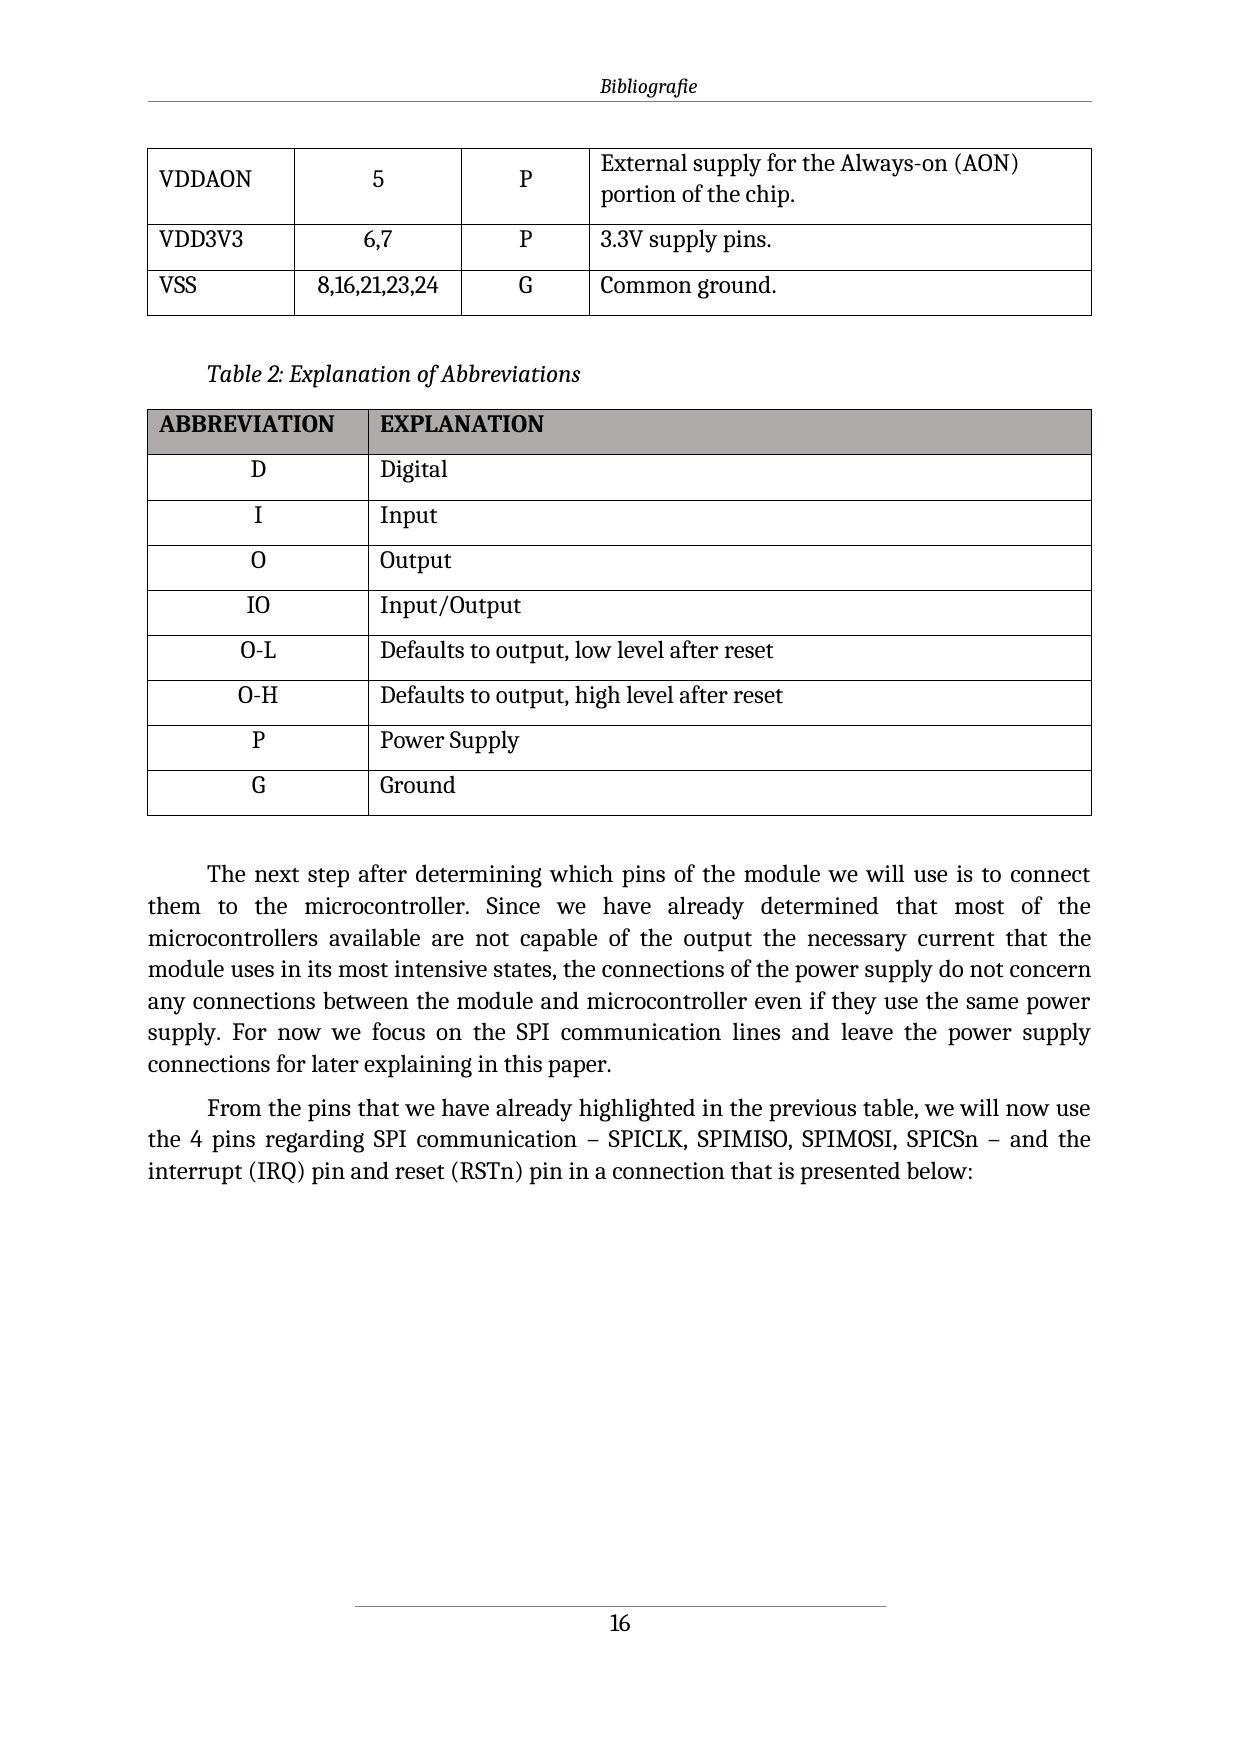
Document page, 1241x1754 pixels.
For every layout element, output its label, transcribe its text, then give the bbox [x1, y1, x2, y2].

table_cell O-H [148, 681, 368, 725]
table_cell Digital [369, 455, 1091, 499]
table_header ABBREVIATION [148, 410, 368, 454]
table_cell VDDAON [148, 149, 294, 224]
table_cell 6,7 [295, 225, 461, 269]
table_cell P [462, 225, 589, 269]
table_cell External supply for the Always-on (AON) portion of the chip. [590, 149, 1091, 224]
text Table 2: Explanation of Abbreviations [148, 360, 1092, 388]
table_cell Defaults to output, low level after reset [369, 636, 1091, 680]
table_cell O [148, 546, 368, 590]
table_cell D [148, 455, 368, 499]
table_cell O-L [148, 636, 368, 680]
table_cell Input/Output [369, 591, 1091, 635]
table_cell 3.3V supply pins. [590, 225, 1091, 269]
table_cell Defaults to output, high level after reset [369, 681, 1091, 725]
table_cell VDD3V3 [148, 225, 294, 269]
table_cell 8,16,21,23,24 [295, 271, 461, 314]
table_cell P [148, 726, 368, 770]
table_cell Common ground. [590, 271, 1091, 314]
table_cell 5 [295, 149, 461, 224]
text The next step after determining which pins of the module we will use is to connect them to the microcontroller. Since we have already determined that most of the microcontrollers available are not capable of the output the necessary current that the module uses in its most intensive states, the connections of the power supply do not concern any connections between the module and microcontroller even if they use the same power supply. For now we focus on the SPI communication lines and leave the power supply connections for later explaining in this paper. [148, 860, 1092, 1078]
table_cell VSS [148, 271, 294, 314]
table_cell Output [369, 546, 1091, 590]
table_cell G [462, 271, 589, 314]
text From the pins that we have already highlighted in the previous table, we will now use the 4 pins regarding SPI communication – SPICLK, SPIMISO, SPIMOSI, SPICSn – and the interrupt (IRQ) pin and reset (RSTn) pin in a connection that is presented below: [148, 1094, 1092, 1186]
table_cell G [148, 771, 368, 815]
table_cell Ground [369, 771, 1091, 815]
table_cell Input [369, 501, 1091, 544]
table_cell I [148, 501, 368, 544]
table_header EXPLANATION [369, 410, 1091, 454]
table_cell P [462, 149, 589, 224]
table_cell Power Supply [369, 726, 1091, 770]
table_cell IO [148, 591, 368, 635]
